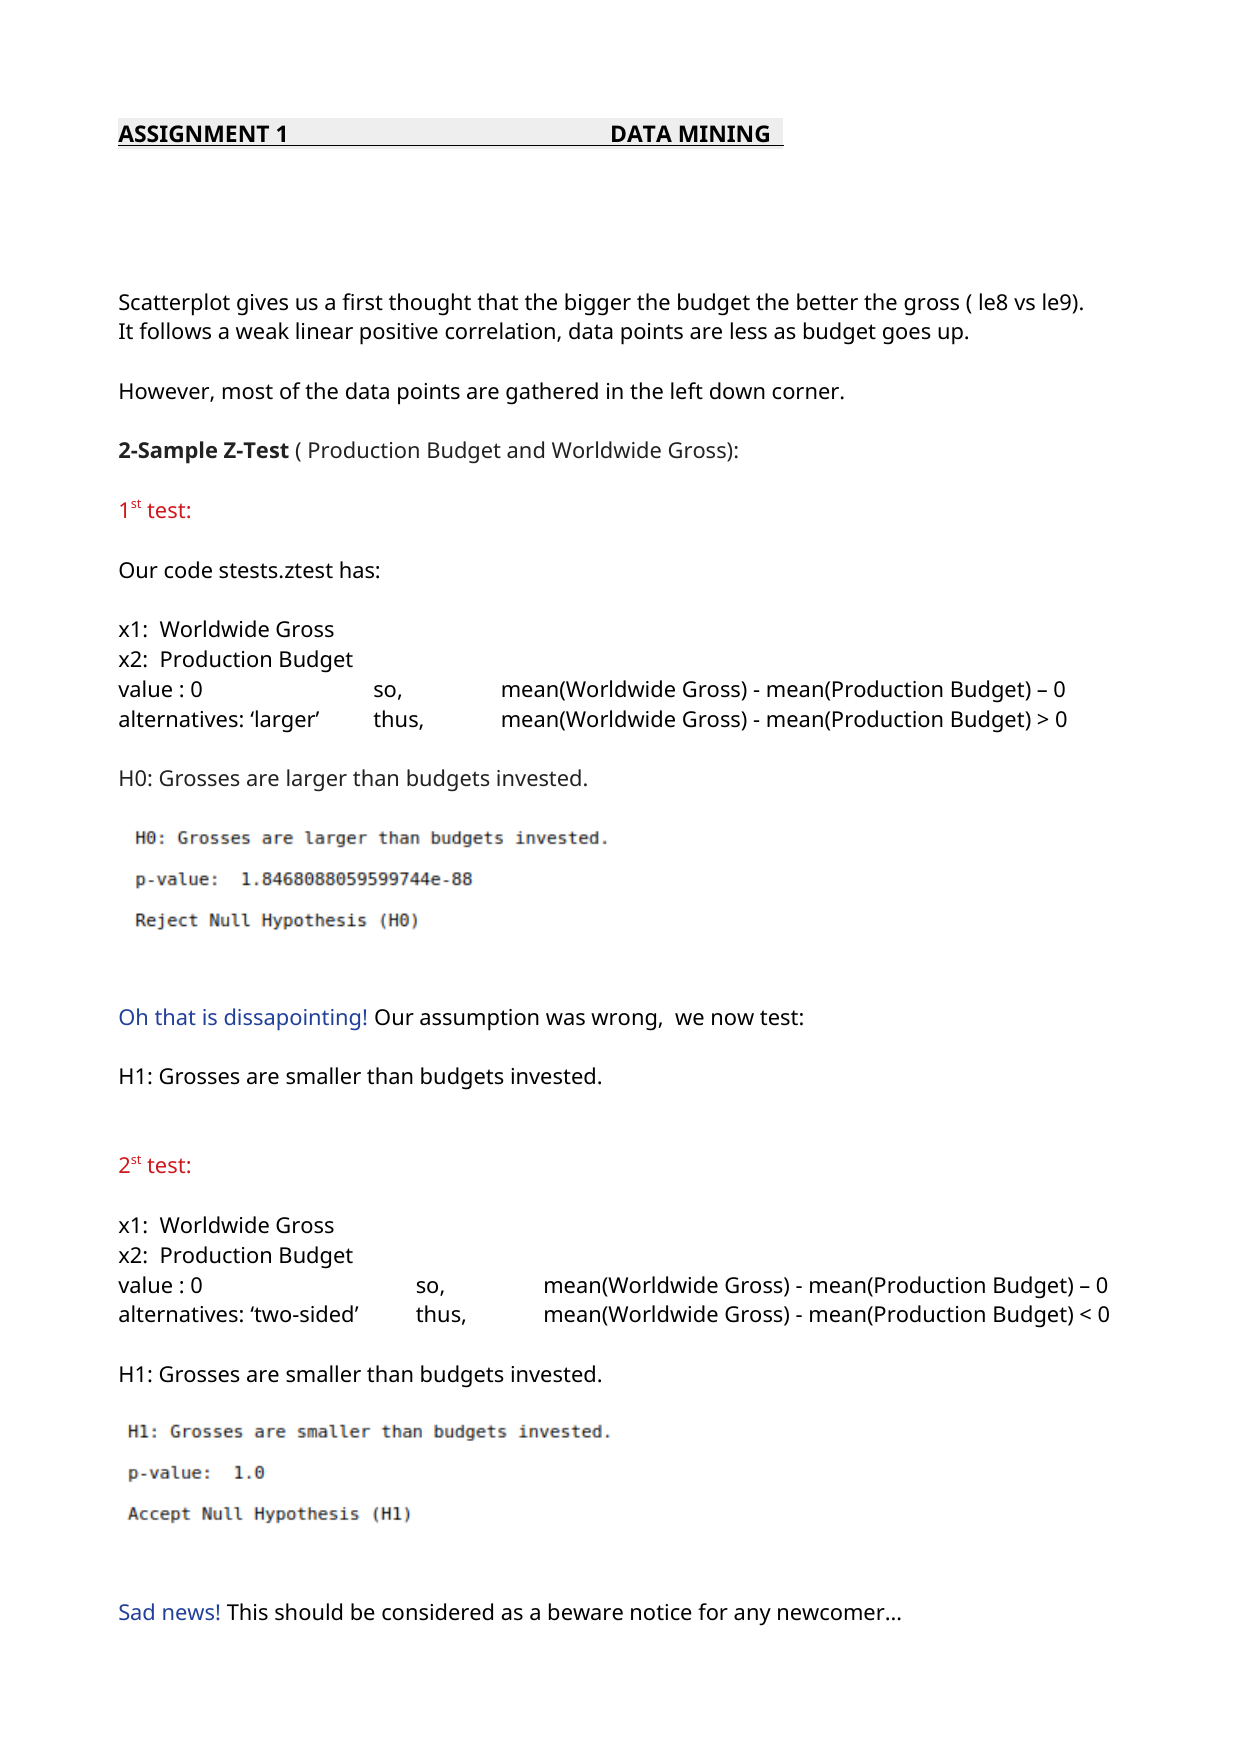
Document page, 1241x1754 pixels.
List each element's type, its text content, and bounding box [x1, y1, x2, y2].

text Scatterplot gives us a first thought that the bigger the budget the better the gross ( le8 vs le9). [118, 287, 1122, 316]
text x1: Worldwide Gross [118, 614, 1122, 644]
text H0: Grosses are larger than budgets invested. [118, 763, 1122, 793]
text 2-Sample Z-Test ( Production Budget and Worldwide Gross): [118, 436, 1122, 465]
text alternatives: ‘larger’ thus, mean(Worldwide Gross) - mean(Production Budget) > 0 [118, 704, 1122, 733]
text 2st test: [118, 1151, 1122, 1180]
text value : 0 so, mean(Worldwide Gross) - mean(Production Budget) – 0 [118, 674, 1122, 704]
text x2: Production Budget [118, 644, 1122, 674]
text Oh that is dissapointing! Our assumption was wrong, we now test: [118, 1002, 1122, 1031]
text 1st test: [118, 495, 1122, 525]
picture [118, 822, 647, 944]
text Our code stests.ztest has: [118, 555, 1122, 584]
text value : 0 so, mean(Worldwide Gross) - mean(Production Budget) – 0 [118, 1270, 1122, 1299]
text However, most of the data points are gathered in the left down corner. [118, 376, 1122, 406]
text It follows a weak linear positive correlation, data points are less as budget goes up. [118, 316, 1122, 346]
text x2: Production Budget [118, 1240, 1122, 1270]
picture [120, 1423, 627, 1528]
text x1: Worldwide Gross [118, 1210, 1122, 1240]
text H1: Grosses are smaller than budgets invested. [118, 1359, 1122, 1389]
text Sad news! This should be considered as a beware notice for any newcomer… [118, 1597, 1122, 1627]
text H1: Grosses are smaller than budgets invested. [118, 1061, 1122, 1091]
text alternatives: ‘two-sided’ thus, mean(Worldwide Gross) - mean(Production Budget) < 0 [118, 1299, 1122, 1329]
